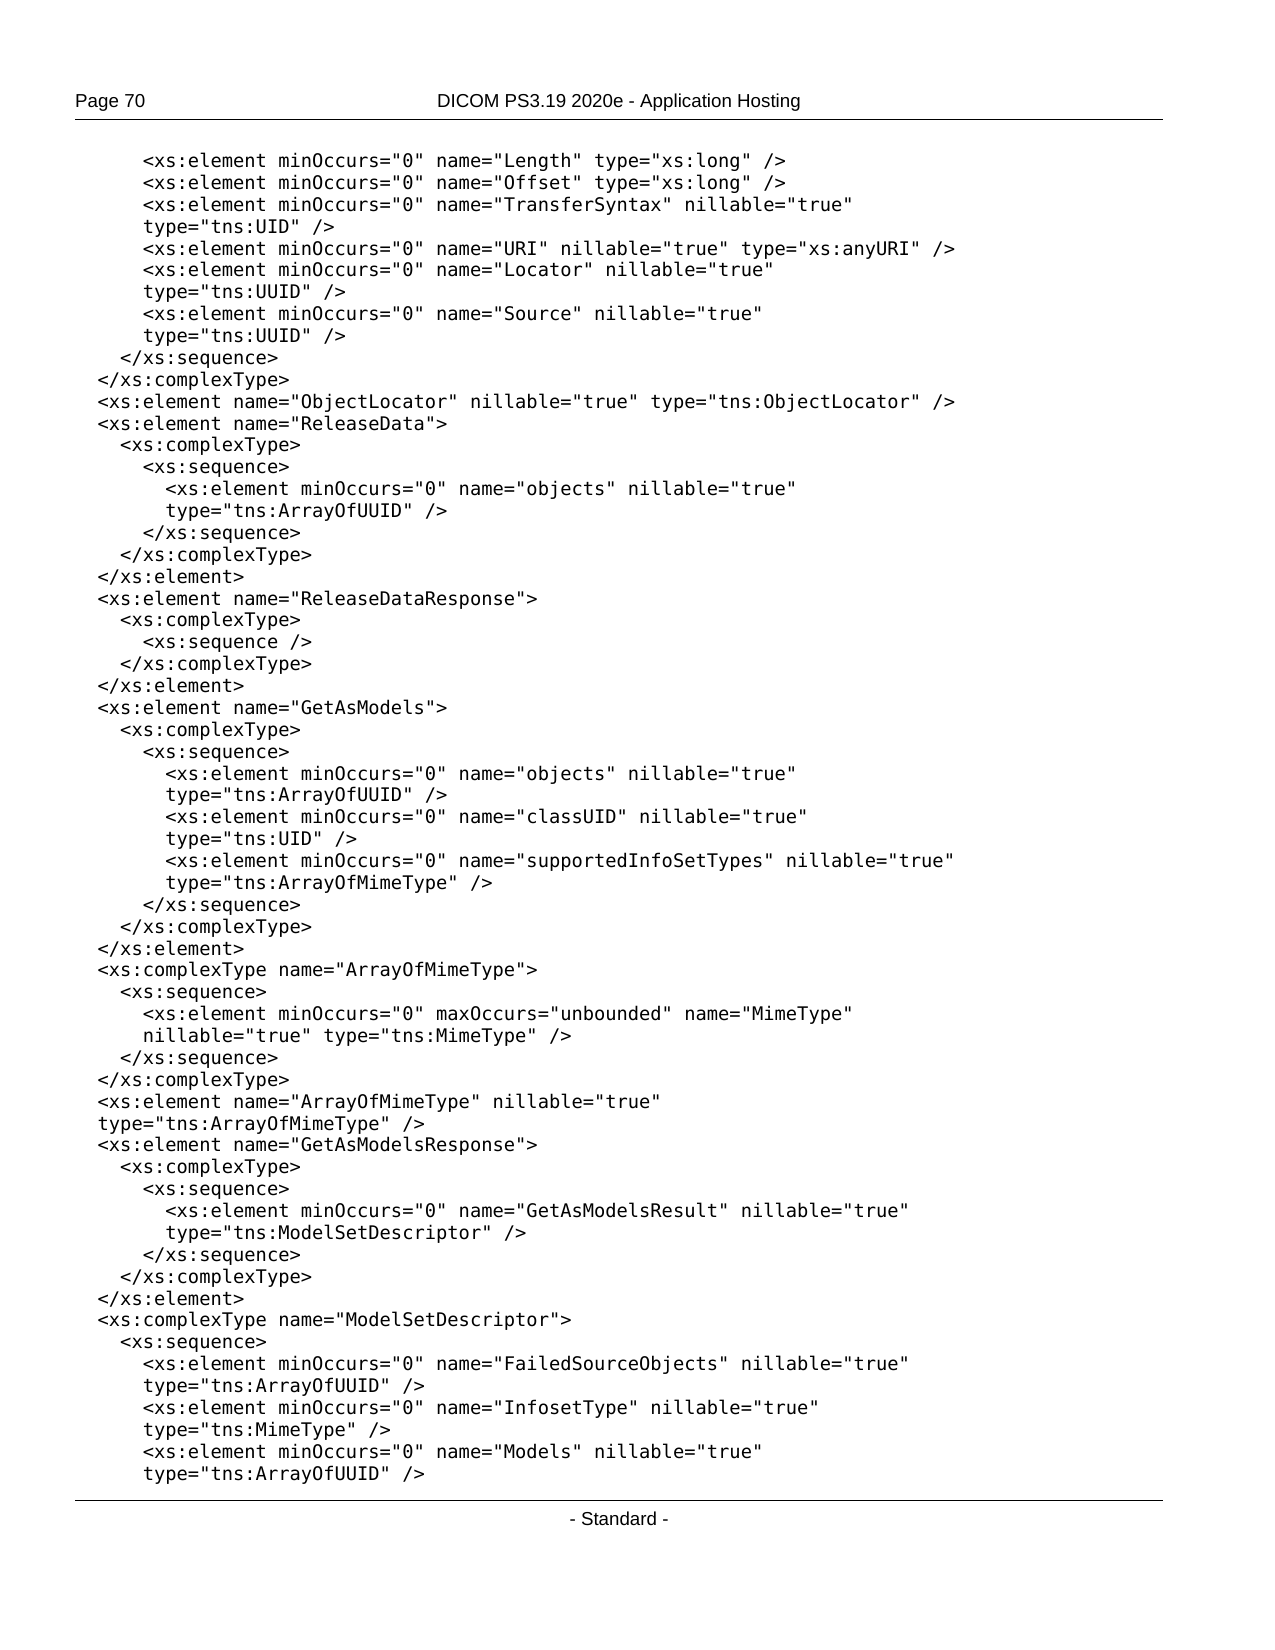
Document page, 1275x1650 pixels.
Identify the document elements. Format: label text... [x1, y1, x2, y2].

text <xs:element minOccurs="0" name="Length" type="xs:long" /> <xs:element minOccurs="0" name="Offset" type="xs:long" /> <xs:element minOccurs="0" name="TransferSyntax" nillable="true" type="tns:UID" /> <xs:element minOccurs="0" name="URI" nillable="true" type="xs:anyURI" /> <xs:element minOccurs="0" name="Locator" nillable="true" type="tns:UUID" /> <xs:element minOccurs="0" name="Source" nillable="true" type="tns:UUID" /> </xs:sequence> </xs:complexType> <xs:element name="ObjectLocator" nillable="true" type="tns:ObjectLocator" /> <xs:element name="ReleaseData"> <xs:complexType> <xs:sequence> <xs:element minOccurs="0" name="objects" nillable="true" type="tns:ArrayOfUUID" /> </xs:sequence> </xs:complexType> </xs:element> <xs:element name="ReleaseDataResponse"> <xs:complexType> <xs:sequence /> </xs:complexType> </xs:element> <xs:element name="GetAsModels"> <xs:complexType> <xs:sequence> <xs:element minOccurs="0" name="objects" nillable="true" type="tns:ArrayOfUUID" /> <xs:element minOccurs="0" name="classUID" nillable="true" type="tns:UID" /> <xs:element minOccurs="0" name="supportedInfoSetTypes" nillable="true" type="tns:ArrayOfMimeType" /> </xs:sequence> </xs:complexType> </xs:element> <xs:complexType name="ArrayOfMimeType"> <xs:sequence> <xs:element minOccurs="0" maxOccurs="unbounded" name="MimeType" nillable="true" type="tns:MimeType" /> </xs:sequence> </xs:complexType> <xs:element name="ArrayOfMimeType" nillable="true" type="tns:ArrayOfMimeType" /> <xs:element name="GetAsModelsResponse"> <xs:complexType> <xs:sequence> <xs:element minOccurs="0" name="GetAsModelsResult" nillable="true" type="tns:ModelSetDescriptor" /> </xs:sequence> </xs:complexType> </xs:element> <xs:complexType name="ModelSetDescriptor"> <xs:sequence> <xs:element minOccurs="0" name="FailedSourceObjects" nillable="true" type="tns:ArrayOfUUID" /> <xs:element minOccurs="0" name="InfosetType" nillable="true" type="tns:MimeType" /> <xs:element minOccurs="0" name="Models" nillable="true" type="tns:ArrayOfUUID" /> [75, 150, 1162, 1484]
